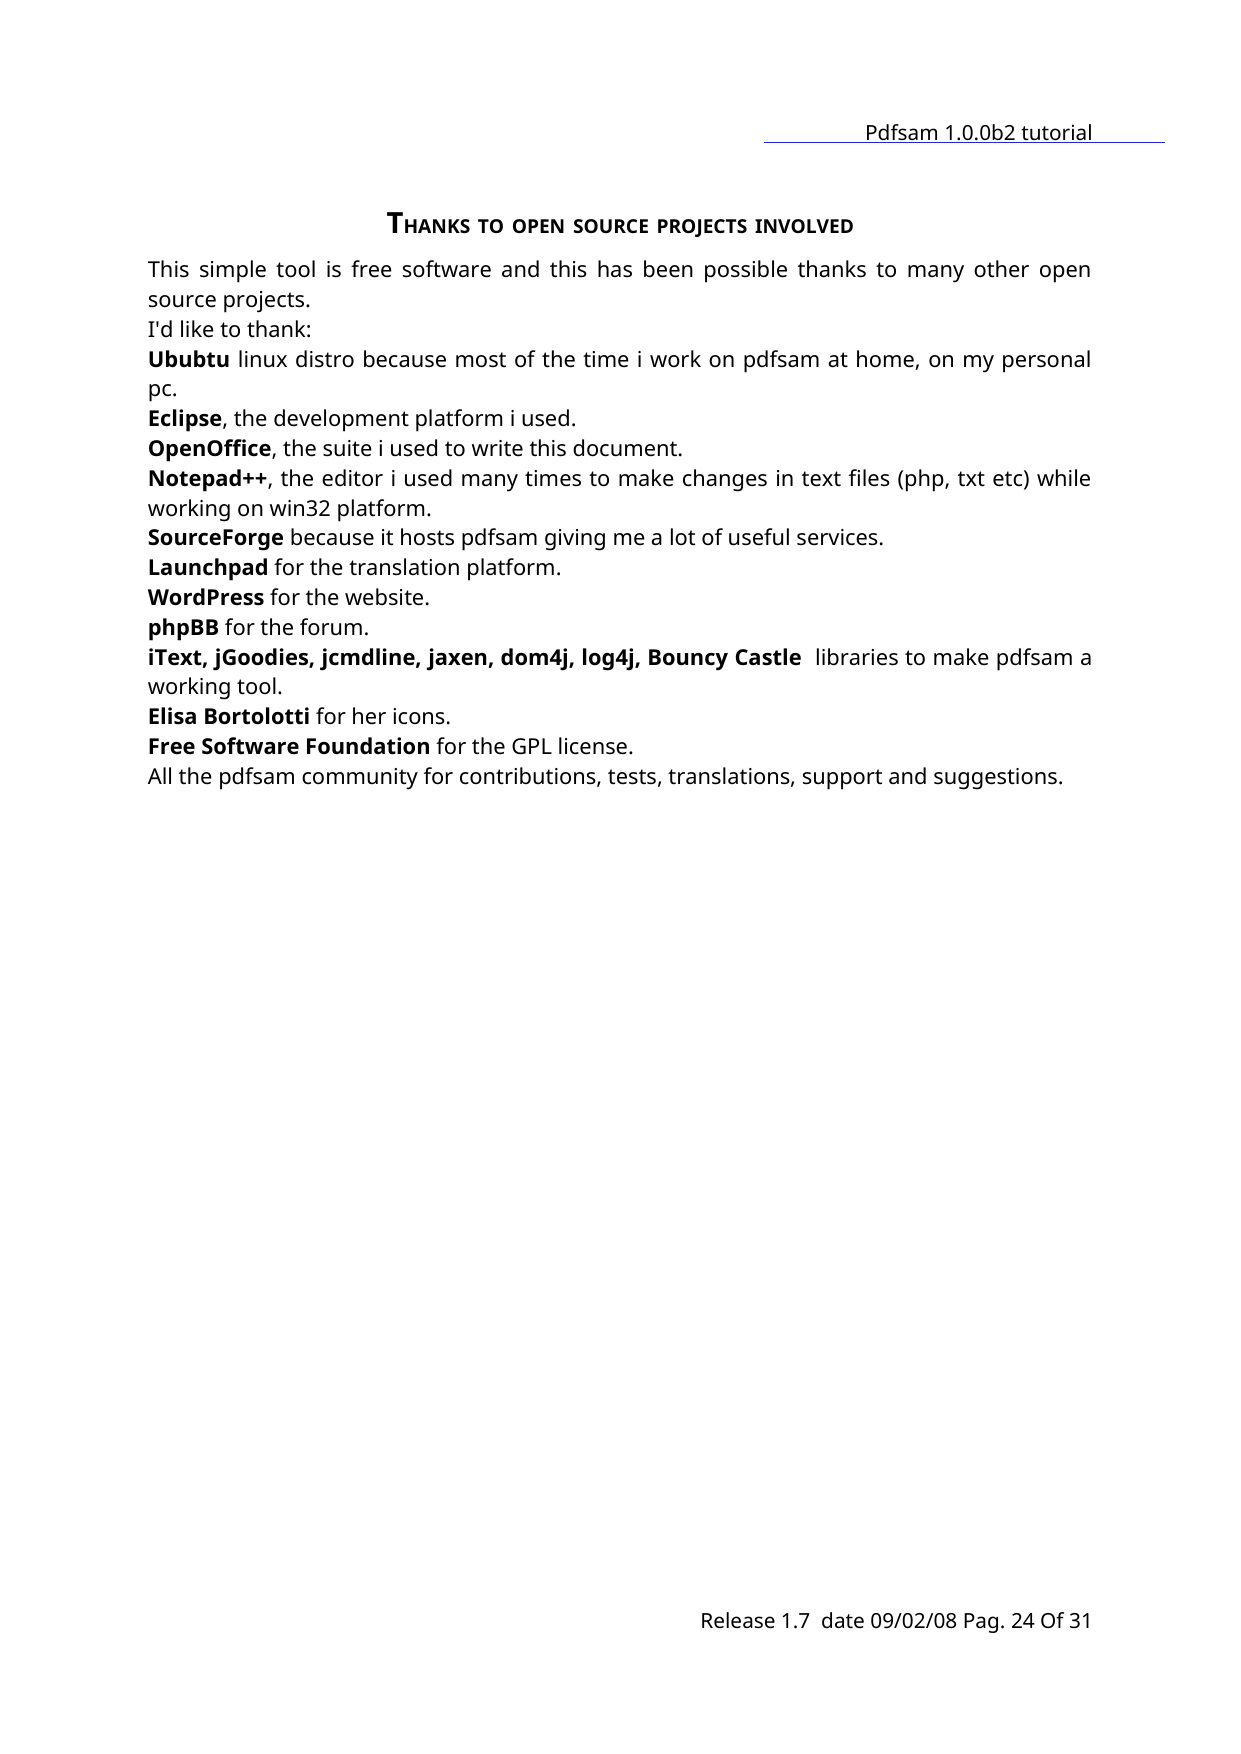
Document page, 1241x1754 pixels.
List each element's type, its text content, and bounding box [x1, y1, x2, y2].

text Elisa Bortolotti for her icons. [148, 701, 1093, 731]
text SourceForge because it hosts pdfsam giving me a lot of useful services. [148, 522, 1093, 552]
text Launchpad for the translation platform. [148, 552, 1093, 582]
text Thanks to open source projects involved [148, 202, 1093, 242]
text OpenOffice, the suite i used to write this document. [148, 433, 1093, 463]
text Ububtu linux distro because most of the time i work on pdfsam at home, on my personal pc. [148, 344, 1093, 403]
text I'd like to thank: [148, 314, 1093, 344]
text iText, jGoodies, jcmdline, jaxen, dom4j, log4j, Bouncy Castle libraries to make pdfsam a working tool. [148, 642, 1093, 701]
text Free Software Foundation for the GPL license. [148, 731, 1093, 761]
text All the pdfsam community for contributions, tests, translations, support and suggestions. [148, 761, 1093, 791]
text phpBB for the forum. [148, 612, 1093, 642]
text This simple tool is free software and this has been possible thanks to many other open source projects. [148, 254, 1093, 314]
text Eclipse, the development platform i used. [148, 403, 1093, 433]
text Notepad++, the editor i used many times to make changes in text files (php, txt etc) while working on win32 platform. [148, 463, 1093, 522]
text WordPress for the website. [148, 582, 1093, 612]
